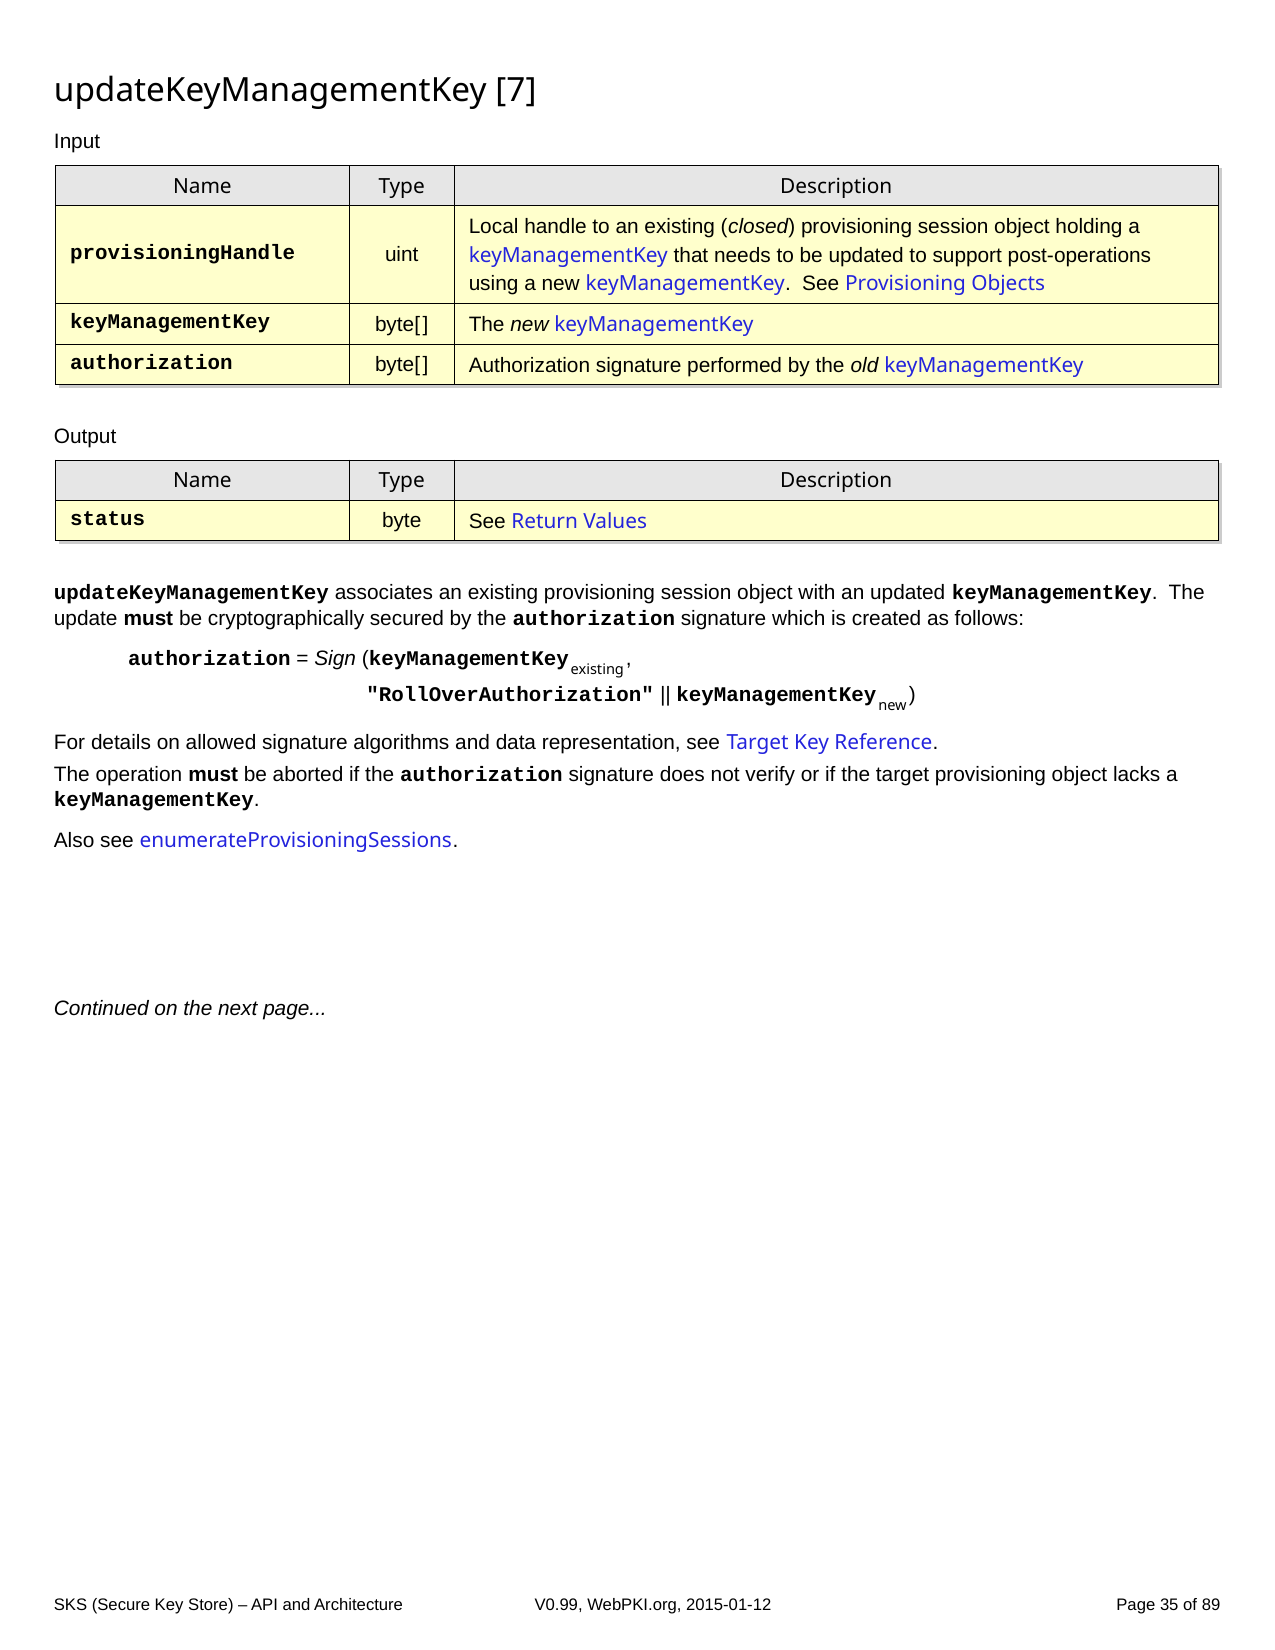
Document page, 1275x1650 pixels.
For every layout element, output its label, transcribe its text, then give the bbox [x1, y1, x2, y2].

table_cell keyManagementKey [56, 304, 349, 344]
text For details on allowed signature algorithms and data representation, see Target Key Reference. [54, 727, 1221, 755]
table_cell status [56, 501, 349, 540]
text Output [54, 424, 1221, 448]
text The operation must be aborted if the authorization signature does not verify or if the target provisioning object lacks a keyManagementKey. [54, 761, 1221, 813]
table_cell provisioningHandle [56, 206, 349, 303]
table_header Description [455, 461, 1218, 500]
table_cell Local handle to an existing (closed) provisioning session object holding a keyManagementKey that needs to be updated to support post-operations using a new keyManagementKey. See Provisioning Objects [455, 206, 1218, 303]
table_cell Authorization signature performed by the old keyManagementKey [455, 345, 1218, 384]
table_cell byte⁮[ ] [350, 345, 454, 384]
text Also see enumerateProvisioningSessions. [54, 825, 1221, 853]
table_header Type [350, 461, 454, 500]
table_cell byte⁮[ ] [350, 304, 454, 344]
table_header Name [56, 461, 349, 500]
table_cell The new keyManagementKey‪‫‬‭‪‏‪‏‎ [455, 304, 1218, 344]
text Input [54, 129, 1221, 153]
table_header Description [455, 166, 1218, 205]
table_header Name [56, 166, 349, 205]
table_header Type [350, 166, 454, 205]
table_cell uint [350, 206, 454, 303]
text updateKeyManagementKey associates an existing provisioning session object with an updated keyManagementKey. The update must be cryptographically secured by the authorization signature which is created as follows: [54, 580, 1221, 631]
table_cell authorization [56, 345, 349, 384]
text authorization = Sign (keyManagementKey existing , "RollOverAuthorization" || keyManagementKey new ) [54, 643, 1221, 715]
text Continued on the next page... [54, 996, 1221, 1020]
table_cell See Return Values [455, 501, 1218, 540]
table_cell byte [350, 501, 454, 540]
subtitle updateKeyManagementKey [7] [54, 66, 1221, 111]
